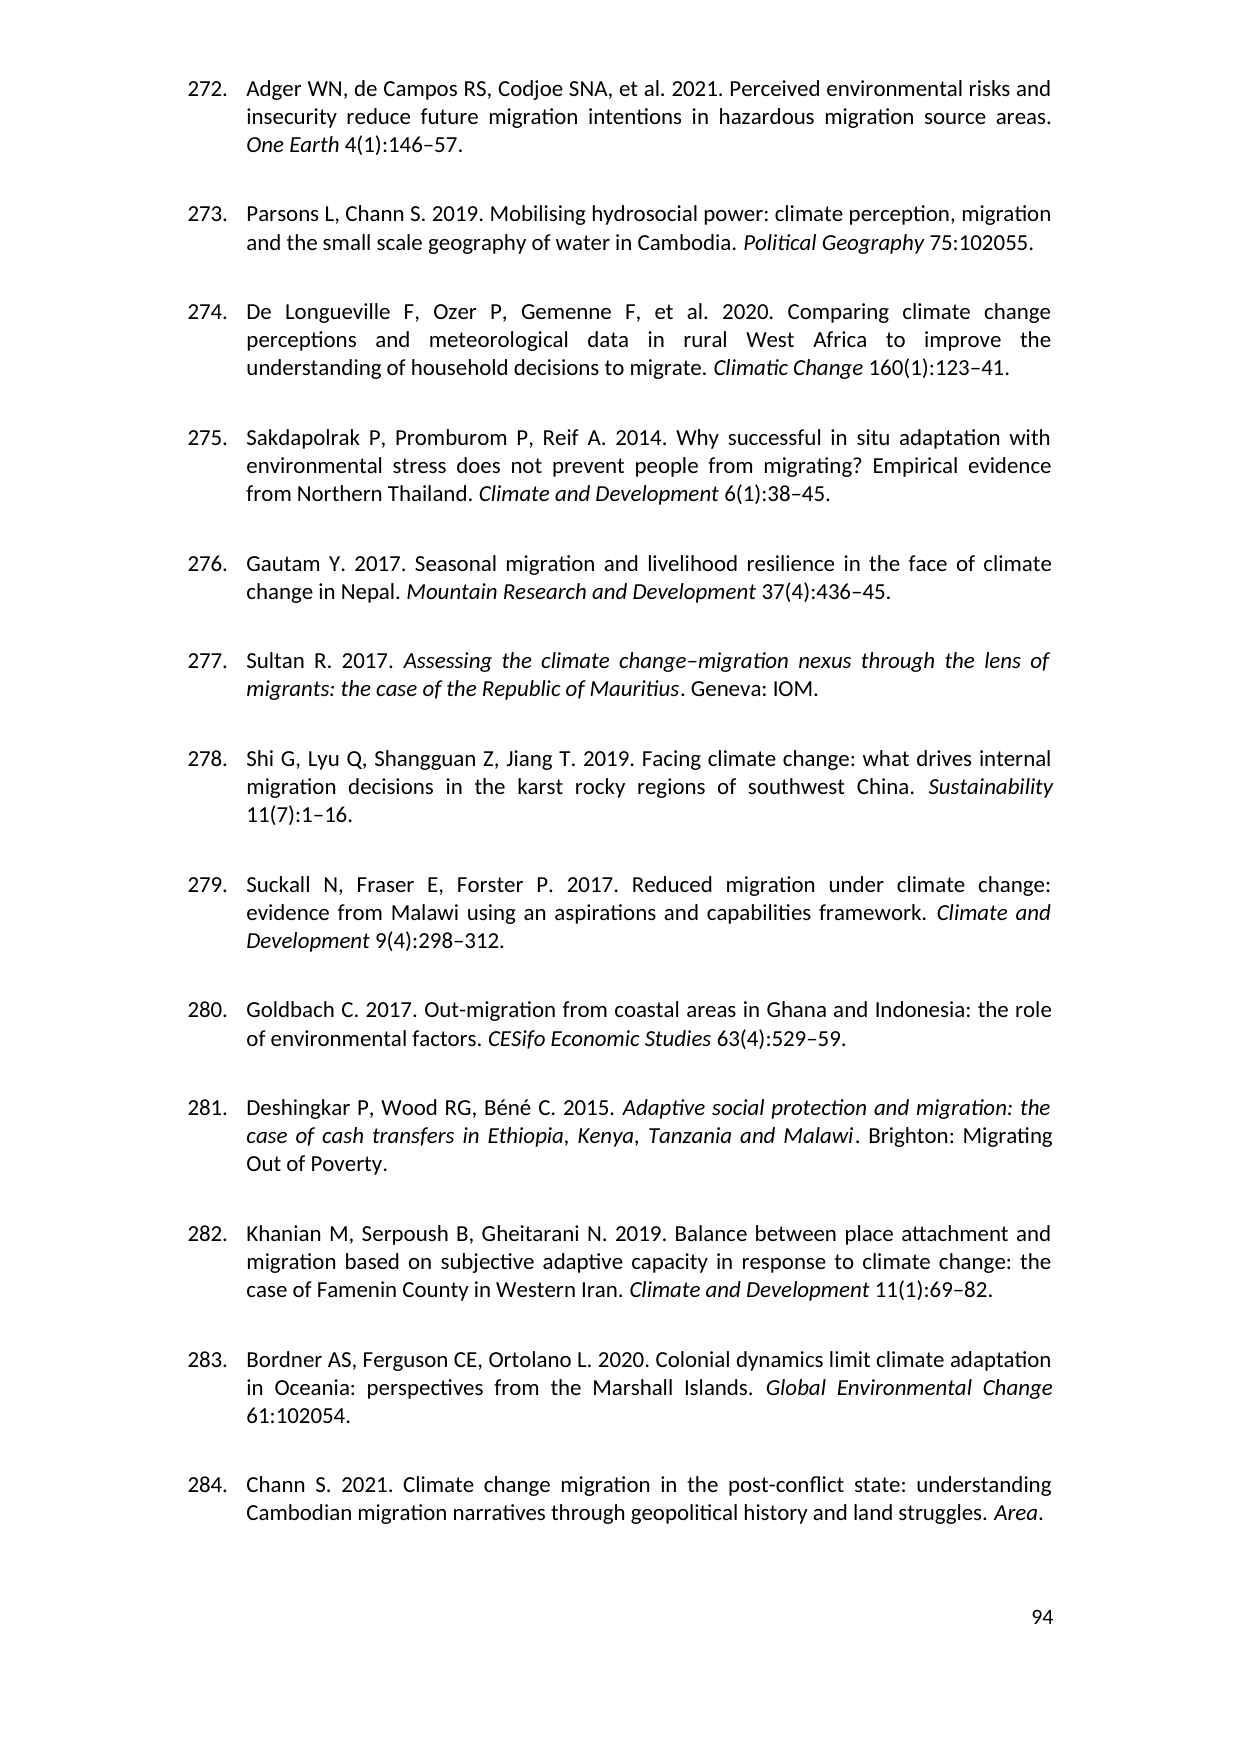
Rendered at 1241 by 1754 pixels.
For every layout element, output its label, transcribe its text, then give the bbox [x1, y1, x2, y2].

text 283. Bordner AS, Ferguson CE, Ortolano L. 2020. Colonial dynamics limit climate adaptation in Oceania: perspectives from the Marshall Islands. Global Environmental Change 61:102054. [187, 1345, 1053, 1429]
text 272. Adger WN, de Campos RS, Codjoe SNA, et al. 2021. Perceived environmental risks and insecurity reduce future migration intentions in hazardous migration source areas. One Earth 4(1):146–57. [187, 74, 1053, 158]
text 282. Khanian M, Serpoush B, Gheitarani N. 2019. Balance between place attachment and migration based on subjective adaptive capacity in response to climate change: the case of Famenin County in Western Iran. Climate and Development 11(1):69–82. [187, 1219, 1053, 1303]
text 278. Shi G, Lyu Q, Shangguan Z, Jiang T. 2019. Facing climate change: what drives internal migration decisions in the karst rocky regions of southwest China. Sustainability 11(7):1–16. [187, 744, 1053, 828]
text 277. Sultan R. 2017. Assessing the climate change–migration nexus through the lens of migrants: the case of the Republic of Mauritius. Geneva: IOM. [187, 646, 1053, 702]
text 284. Chann S. 2021. Climate change migration in the post-conflict state: understanding Cambodian migration narratives through geopolitical history and land struggles. Area. [187, 1471, 1053, 1527]
text 279. Suckall N, Fraser E, Forster P. 2017. Reduced migration under climate change: evidence from Malawi using an aspirations and capabilities framework. Climate and Development 9(4):298–312. [187, 870, 1053, 954]
text 280. Goldbach C. 2017. Out-migration from coastal areas in Ghana and Indonesia: the role of environmental factors. CESifo Economic Studies 63(4):529–59. [187, 996, 1053, 1052]
text 273. Parsons L, Chann S. 2019. Mobilising hydrosocial power: climate perception, migration and the small scale geography of water in Cambodia. Political Geography 75:102055. [187, 199, 1053, 256]
text 275. Sakdapolrak P, Promburom P, Reif A. 2014. Why successful in situ adaptation with environmental stress does not prevent people from migrating? Empirical evidence from Northern Thailand. Climate and Development 6(1):38–45. [187, 423, 1053, 507]
text 274. De Longueville F, Ozer P, Gemenne F, et al. 2020. Comparing climate change perceptions and meteorological data in rural West Africa to improve the understanding of household decisions to migrate. Climatic Change 160(1):123–41. [187, 297, 1053, 381]
text 276. Gautam Y. 2017. Seasonal migration and livelihood resilience in the face of climate change in Nepal. Mountain Research and Development 37(4):436–45. [187, 549, 1053, 605]
text 281. Deshingkar P, Wood RG, Béné C. 2015. Adaptive social protection and migration: the case of cash transfers in Ethiopia, Kenya, Tanzania and Malawi. Brighton: Migrating Out of Poverty. [187, 1093, 1053, 1177]
